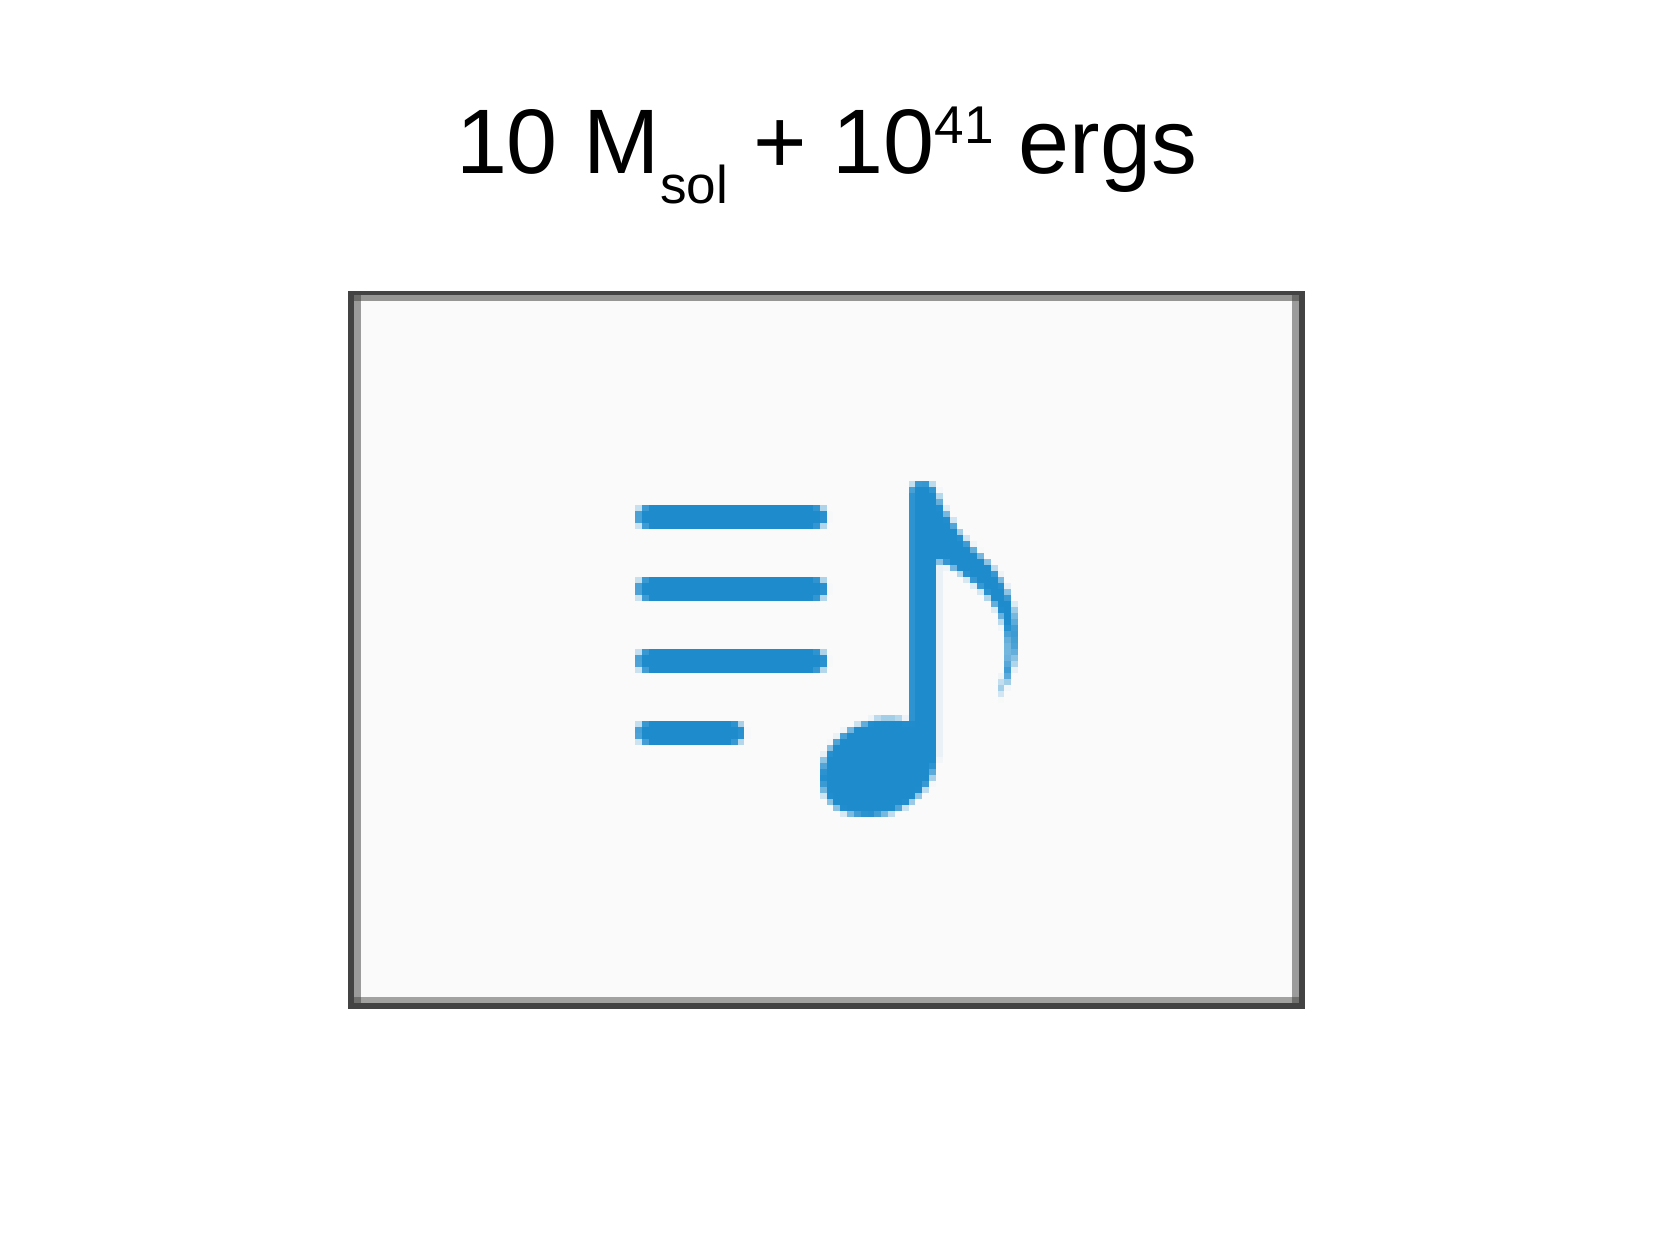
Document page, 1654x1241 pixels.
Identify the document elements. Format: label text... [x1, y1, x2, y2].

text_box [347, 290, 1307, 1010]
title 10 Msol + 1041 ergs [82, 49, 1571, 257]
